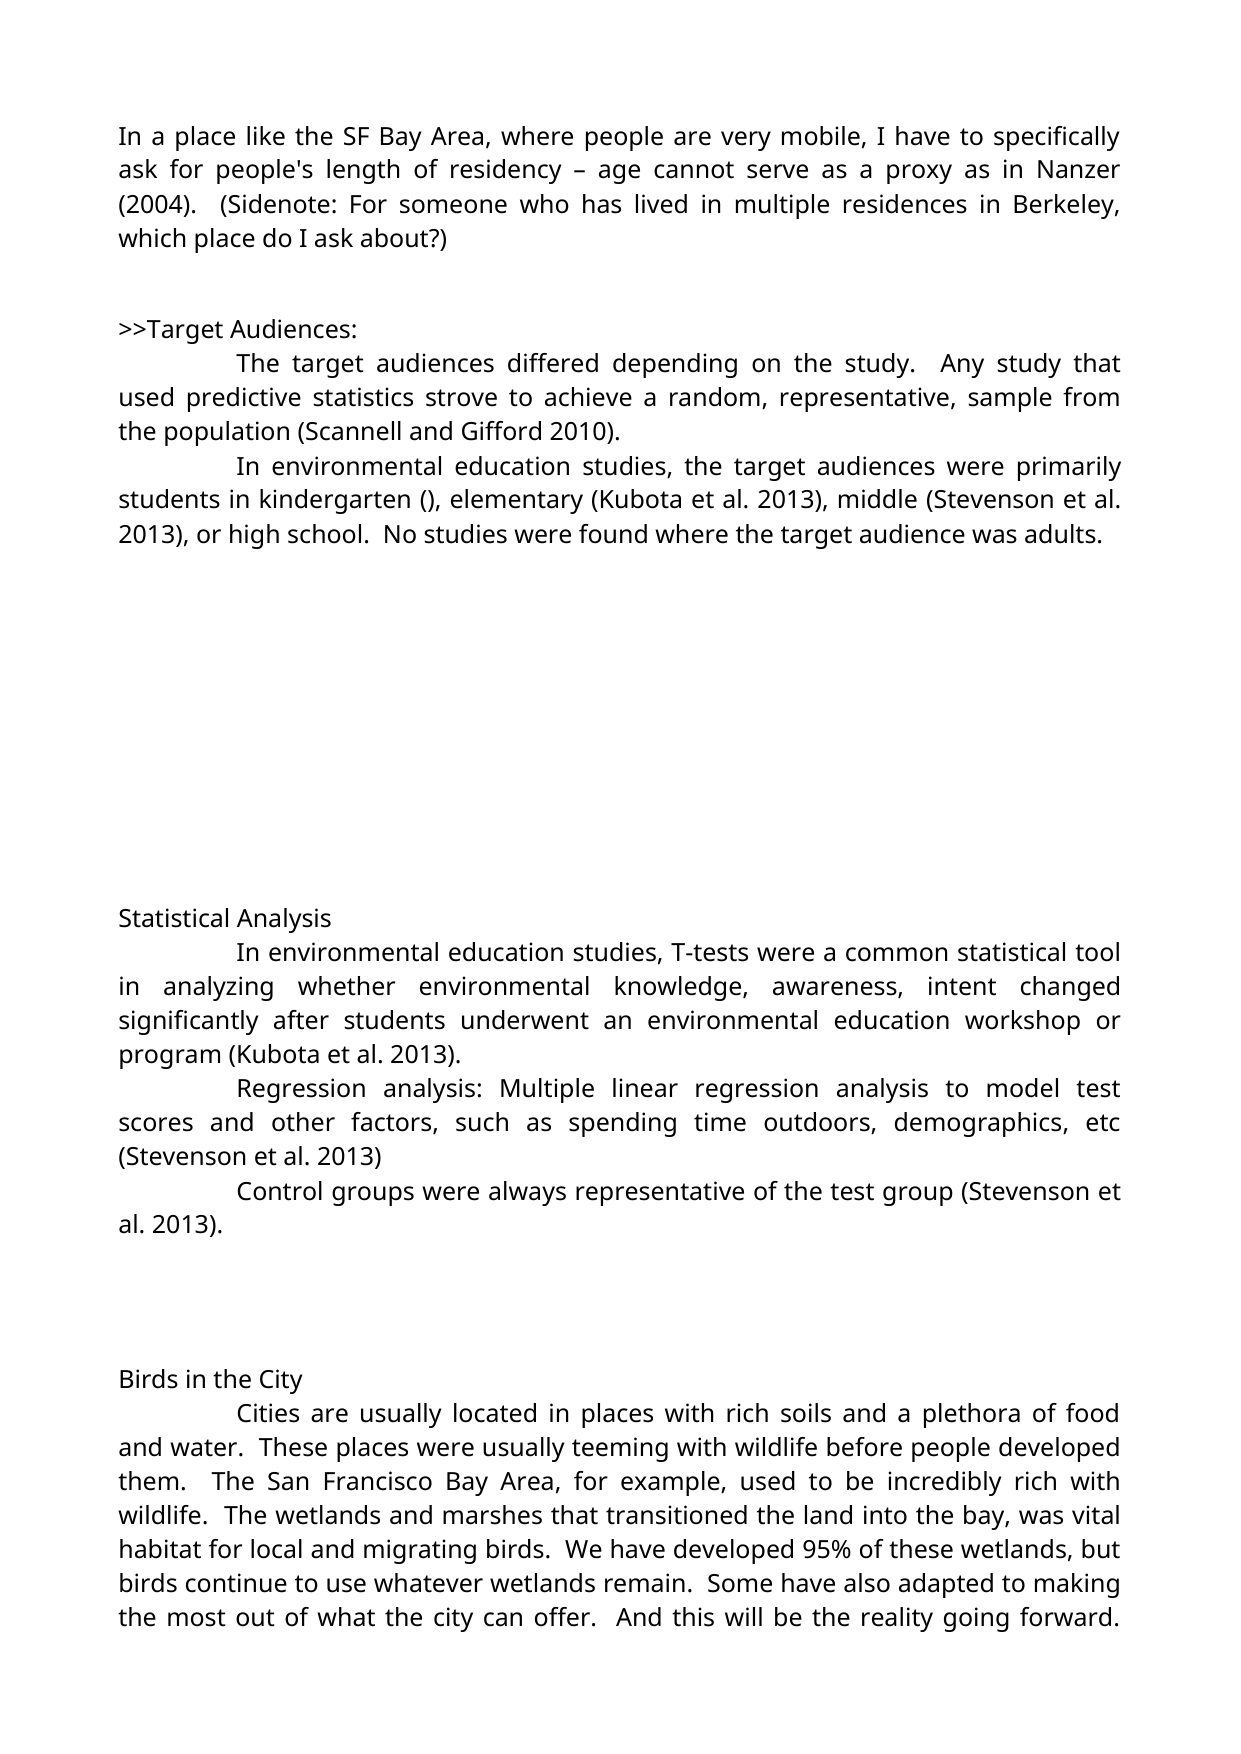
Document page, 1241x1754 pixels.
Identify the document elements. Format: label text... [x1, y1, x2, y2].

text Statistical Analysis [118, 901, 1122, 935]
text Birds in the City [118, 1362, 1122, 1396]
text Cities are usually located in places with rich soils and a plethora of food and water. These places were usually teeming with wildlife before people developed them. The San Francisco Bay Area, for example, used to be incredibly rich with wildlife. The wetlands and marshes that transitioned the land into the bay, was vital habitat for local and migrating birds. We have developed 95% of these wetlands, but birds continue to use whatever wetlands remain. Some have also adapted to making the most out of what the city can offer. And this will be the reality going forward. [118, 1396, 1122, 1634]
text Regression analysis: Multiple linear regression analysis to model test scores and other factors, such as spending time outdoors, demographics, etc (Stevenson et al. 2013) [118, 1071, 1122, 1173]
text In environmental education studies, T-tests were a common statistical tool in analyzing whether environmental knowledge, awareness, intent changed significantly after students underwent an environmental education workshop or program (Kubota et al. 2013). [118, 935, 1122, 1071]
text The target audiences differed depending on the study. Any study that used predictive statistics strove to achieve a random, representative, sample from the population (Scannell and Gifford 2010). [118, 346, 1122, 448]
text >>Target Audiences: [118, 312, 1122, 346]
text Control groups were always representative of the test group (Stevenson et al. 2013). [118, 1173, 1122, 1241]
text In a place like the SF Bay Area, where people are very mobile, I have to specifically ask for people's length of residency – age cannot serve as a proxy as in Nanzer (2004). (Sidenote: For someone who has lived in multiple residences in Berkeley, which place do I ask about?) [118, 118, 1122, 254]
text In environmental education studies, the target audiences were primarily students in kindergarten (), elementary (Kubota et al. 2013), middle (Stevenson et al. 2013), or high school. No studies were found where the target audience was adults. [118, 448, 1122, 550]
